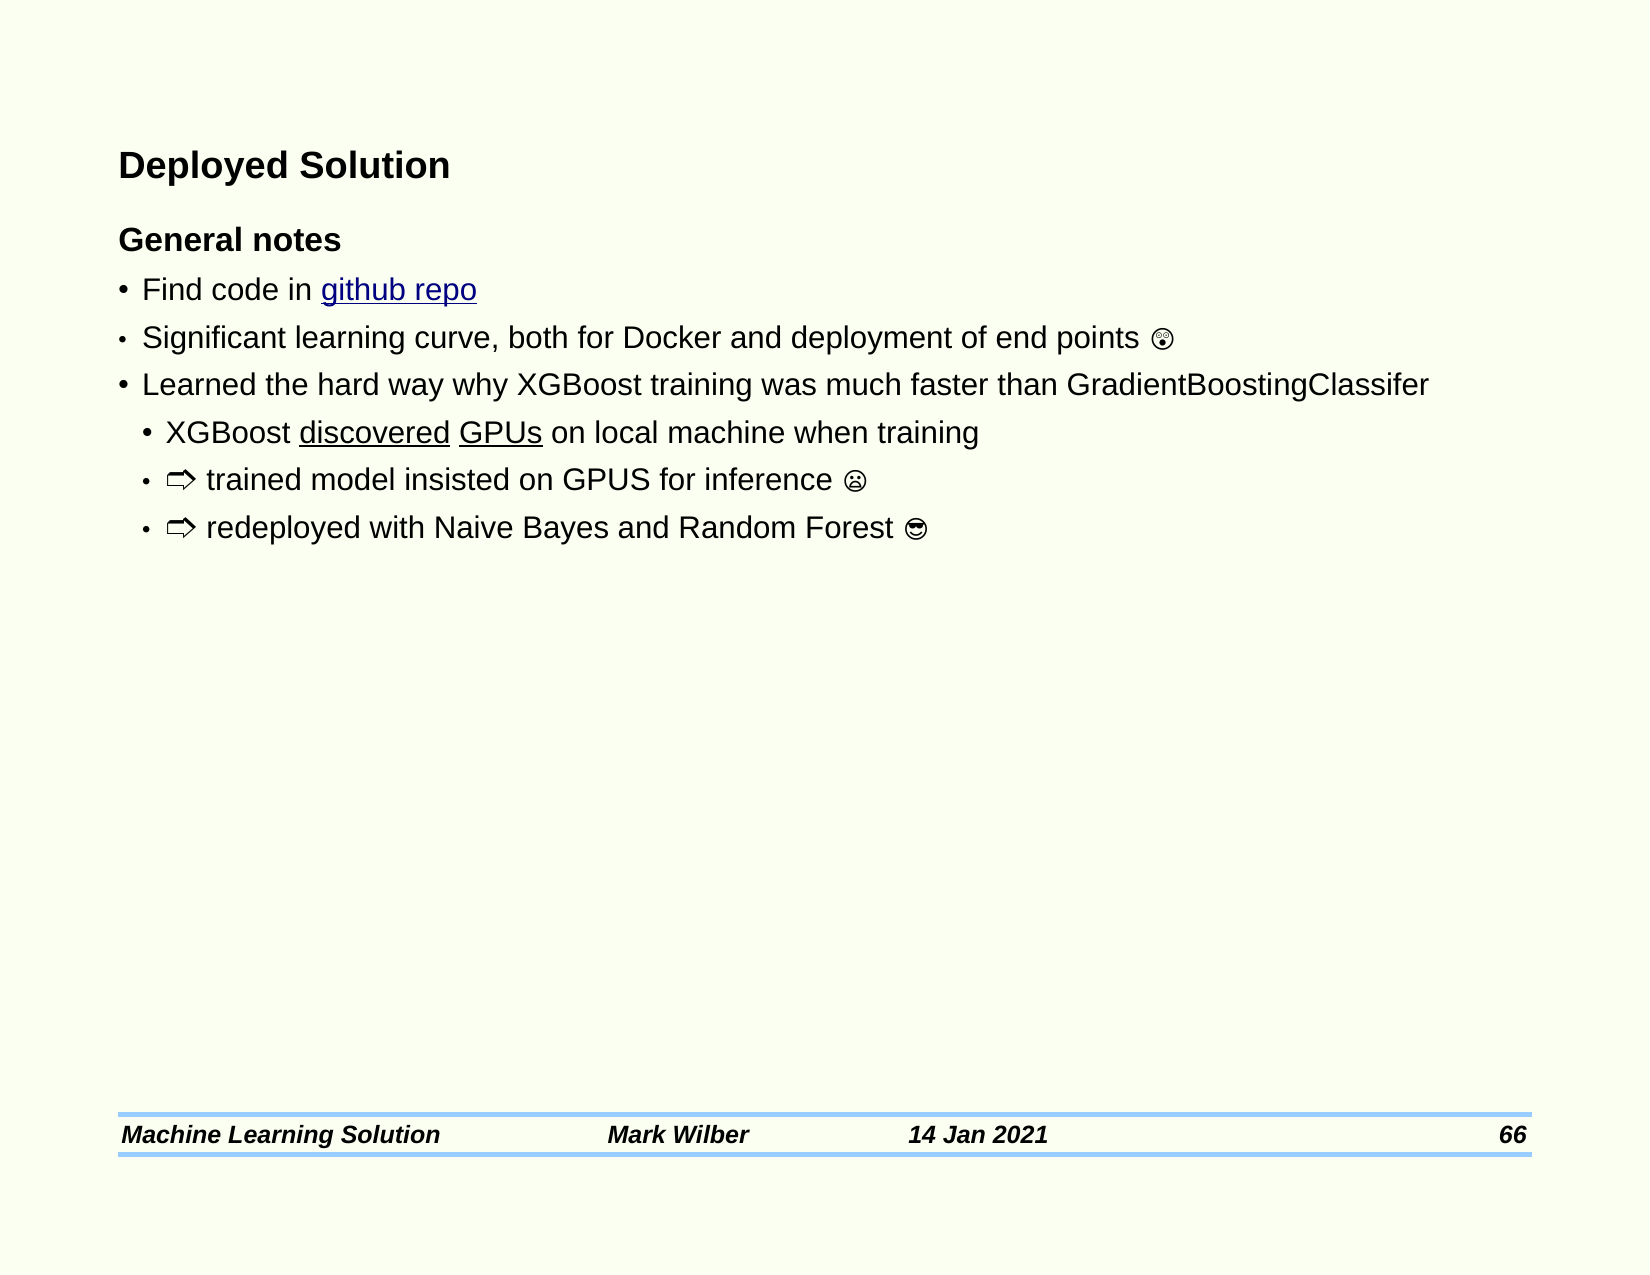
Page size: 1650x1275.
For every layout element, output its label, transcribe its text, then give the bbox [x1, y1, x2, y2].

list Learned the hard way why XGBoost training was much faster than GradientBoostingClassifer [118, 366, 1532, 402]
list Significant learning curve, both for Docker and deployment of end points 😲 [118, 319, 1532, 355]
subtitle Deployed Solution [118, 143, 1532, 187]
list 🢣 redeployed with Naive Bayes and Random Forest 😎 [142, 509, 1532, 544]
list Find code in github repo [118, 271, 1532, 307]
list XGBoost discovered GPUs on local machine when training [142, 414, 1532, 450]
list 🢣 trained model insisted on GPUS for inference 😦 [142, 461, 1532, 497]
subtitle General notes [118, 220, 1532, 259]
